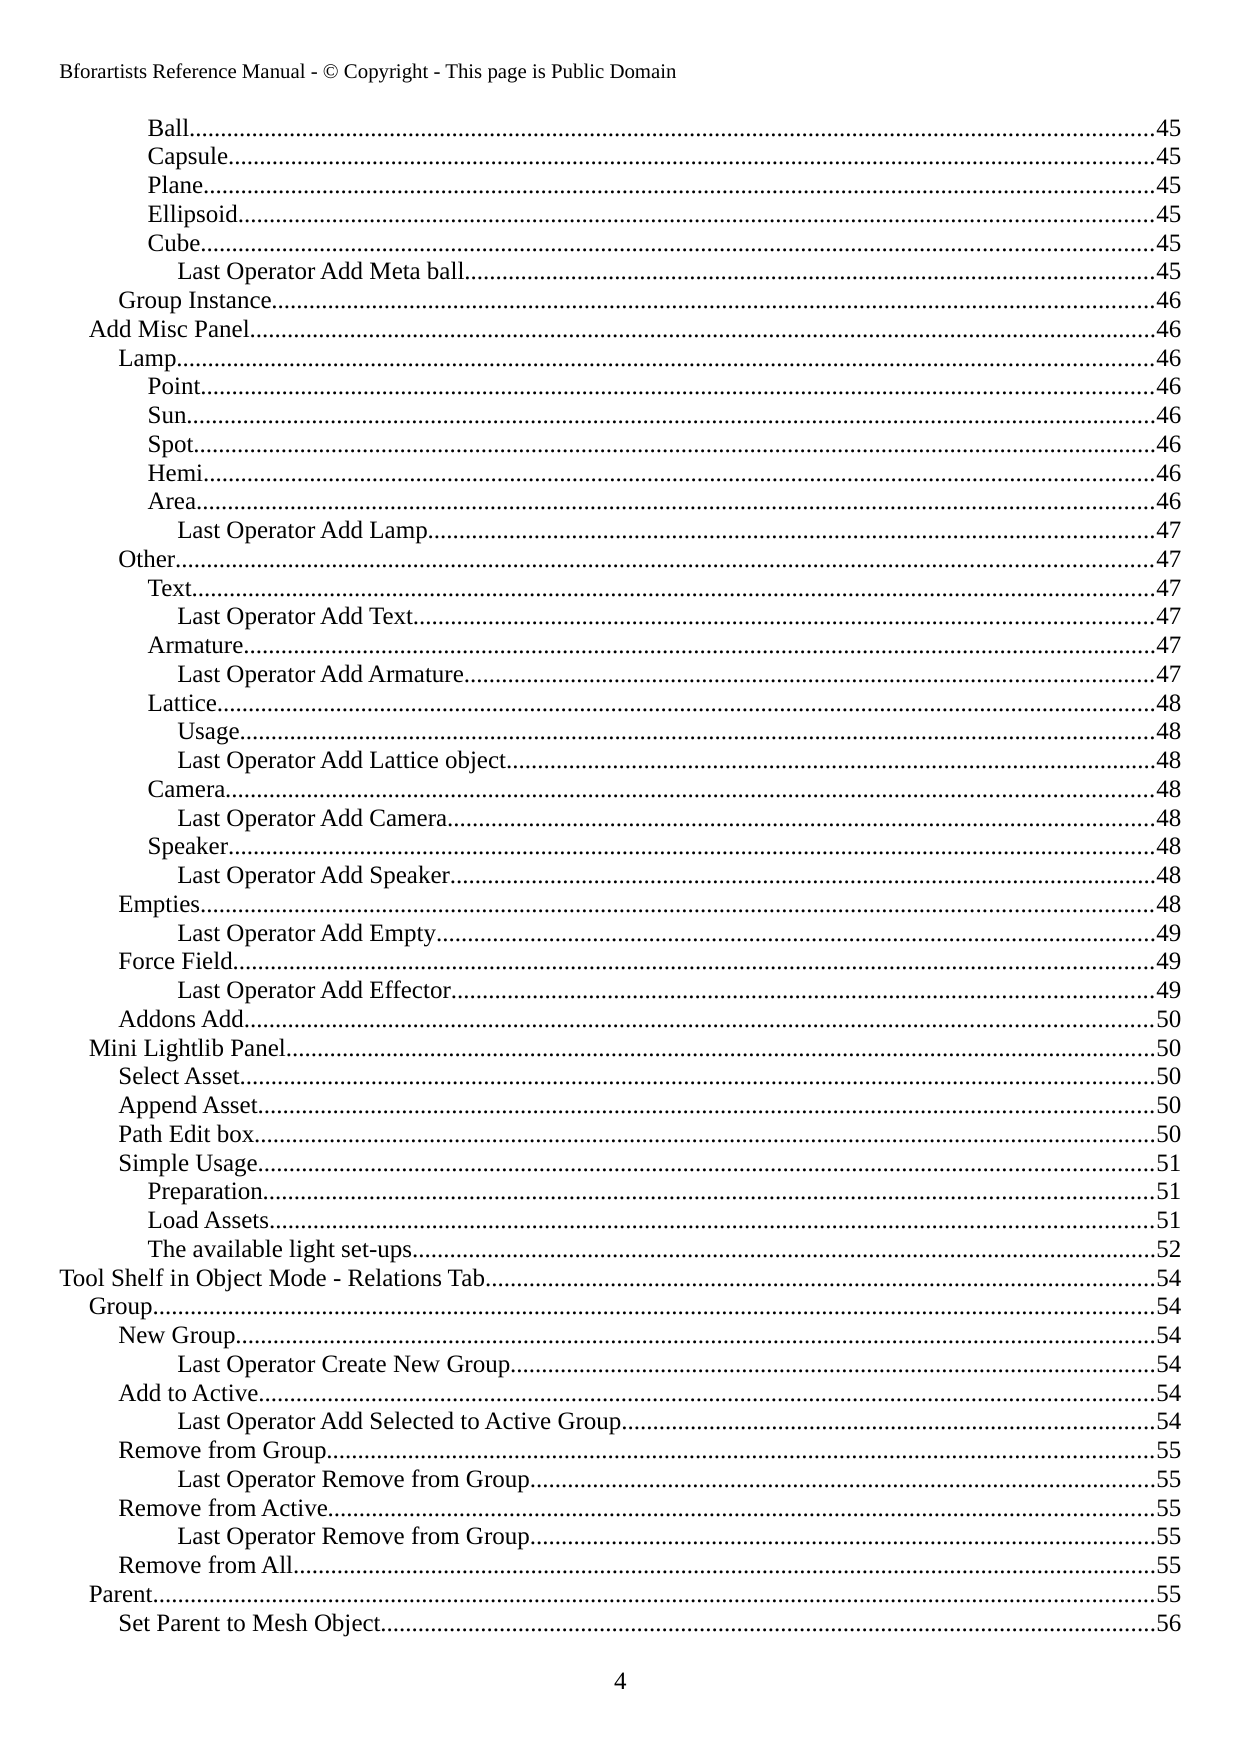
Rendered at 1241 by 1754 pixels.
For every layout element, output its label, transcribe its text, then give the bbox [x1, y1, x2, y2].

text Last Operator Remove from Group 55 [177, 1464, 1181, 1493]
text Last Operator Add Effector 49 [177, 975, 1181, 1004]
text Add to Active 54 [118, 1378, 1181, 1406]
text Sun 46 [147, 400, 1181, 429]
text Group 54 [88, 1291, 1181, 1320]
text Ellipsoid 45 [147, 199, 1181, 228]
text Empties 48 [118, 889, 1181, 918]
text Last Operator Add Selected to Active Group 54 [177, 1406, 1181, 1435]
text Hemi 46 [147, 458, 1181, 486]
text Select Asset 50 [118, 1061, 1181, 1090]
text Point 46 [147, 371, 1181, 400]
text Load Assets 51 [147, 1205, 1181, 1234]
text Armature 47 [147, 630, 1181, 659]
text Preparation 51 [147, 1176, 1181, 1205]
text New Group 54 [118, 1320, 1181, 1349]
text Lattice 48 [147, 688, 1181, 716]
text Parent 55 [88, 1579, 1181, 1608]
text Last Operator Add Camera 48 [177, 803, 1181, 831]
text Last Operator Add Armature 47 [177, 659, 1181, 688]
text Set Parent to Mesh Object 56 [118, 1608, 1181, 1636]
text Last Operator Add Text 47 [177, 601, 1181, 630]
text Camera 48 [147, 774, 1181, 803]
text Last Operator Add Empty 49 [177, 918, 1181, 946]
text Simple Usage 51 [118, 1148, 1181, 1176]
text Plane 45 [147, 170, 1181, 199]
text Cube 45 [147, 228, 1181, 256]
text Remove from Active 55 [118, 1493, 1181, 1521]
text Path Edit box 50 [118, 1119, 1181, 1148]
text Capsule 45 [147, 141, 1181, 170]
text Add Misc Panel 46 [88, 314, 1181, 343]
text Addons Add 50 [118, 1004, 1181, 1033]
text Tool Shelf in Object Mode - Relations Tab 54 [59, 1263, 1181, 1291]
text Last Operator Add Lattice object 48 [177, 745, 1181, 774]
text Last Operator Add Speaker 48 [177, 860, 1181, 889]
text Force Field 49 [118, 946, 1181, 975]
text Text 47 [147, 573, 1181, 601]
text Speaker 48 [147, 831, 1181, 860]
text Last Operator Create New Group 54 [177, 1349, 1181, 1378]
text Group Instance 46 [118, 285, 1181, 314]
text Last Operator Add Meta ball 45 [177, 256, 1181, 285]
text Usage 48 [177, 716, 1181, 745]
text Last Operator Add Lamp 47 [177, 515, 1181, 544]
text Append Asset 50 [118, 1090, 1181, 1119]
text The available light set-ups 52 [147, 1234, 1181, 1263]
text Remove from All 55 [118, 1550, 1181, 1579]
text Ball 45 [147, 113, 1181, 141]
text Lamp 46 [118, 343, 1181, 371]
text Other 47 [118, 544, 1181, 573]
text Last Operator Remove from Group 55 [177, 1521, 1181, 1550]
text Spot 46 [147, 429, 1181, 458]
text Mini Lightlib Panel 50 [88, 1033, 1181, 1061]
text Remove from Group 55 [118, 1435, 1181, 1464]
text Area 46 [147, 486, 1181, 515]
